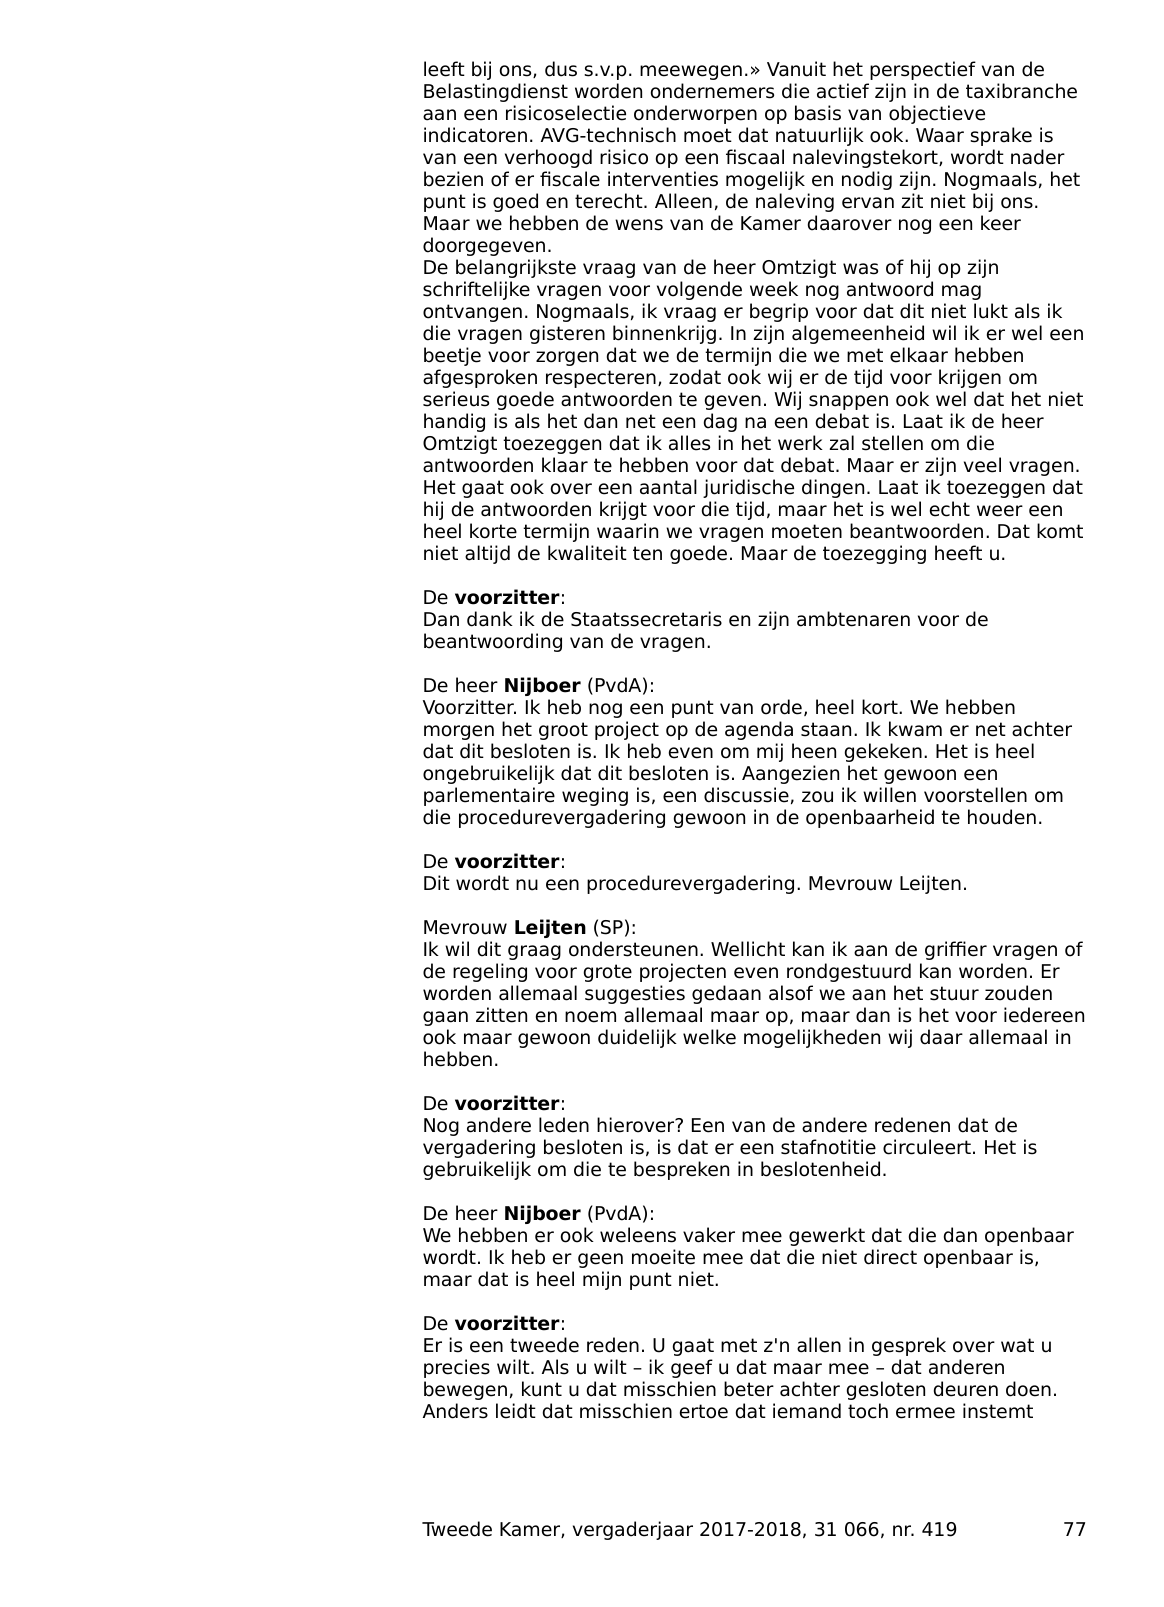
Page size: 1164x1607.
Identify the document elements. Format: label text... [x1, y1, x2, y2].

text We hebben er ook weleens vaker mee gewerkt dat die dan openbaar wordt. Ik heb er geen moeite mee dat die niet direct openbaar is, maar dat is heel mijn punt niet. [422, 1225, 1087, 1291]
text De voorzitter: [422, 851, 1087, 873]
text Nog andere leden hierover? Een van de andere redenen dat de vergadering besloten is, is dat er een stafnotitie circuleert. Het is gebruikelijk om die te bespreken in beslotenheid. [422, 1115, 1087, 1181]
text Mevrouw Leijten (SP): [422, 917, 1087, 939]
text Voorzitter. Ik heb nog een punt van orde, heel kort. We hebben morgen het groot project op de agenda staan. Ik kwam er net achter dat dit besloten is. Ik heb even om mij heen gekeken. Het is heel ongebruikelijk dat dit besloten is. Aangezien het gewoon een parlementaire weging is, een discussie, zou ik willen voorstellen om die procedurevergadering gewoon in de openbaarheid te houden. [422, 697, 1087, 829]
text De voorzitter: [422, 1093, 1087, 1115]
text De voorzitter: [422, 1313, 1087, 1335]
text De heer Nijboer (PvdA): [422, 675, 1087, 697]
text De belangrijkste vraag van de heer Omtzigt was of hij op zijn schriftelijke vragen voor volgende week nog antwoord mag ontvangen. Nogmaals, ik vraag er begrip voor dat dit niet lukt als ik die vragen gisteren binnenkrijg. In zijn algemeenheid wil ik er wel een beetje voor zorgen dat we de termijn die we met elkaar hebben afgesproken respecteren, zodat ook wij er de tijd voor krijgen om serieus goede antwoorden te geven. Wij snappen ook wel dat het niet handig is als het dan net een dag na een debat is. Laat ik de heer Omtzigt toezeggen dat ik alles in het werk zal stellen om die antwoorden klaar te hebben voor dat debat. Maar er zijn veel vragen. Het gaat ook over een aantal juridische dingen. Laat ik toezeggen dat hij de antwoorden krijgt voor die tijd, maar het is wel echt weer een heel korte termijn waarin we vragen moeten beantwoorden. Dat komt niet altijd de kwaliteit ten goede. Maar de toezegging heeft u. [422, 257, 1087, 564]
text Er is een tweede reden. U gaat met z'n allen in gesprek over wat u precies wilt. Als u wilt – ik geef u dat maar mee – dat anderen bewegen, kunt u dat misschien beter achter gesloten deuren doen. Anders leidt dat misschien ertoe dat iemand toch ermee instemt [422, 1335, 1087, 1423]
text De voorzitter: [422, 587, 1087, 609]
text Dan dank ik de Staatssecretaris en zijn ambtenaren voor de beantwoording van de vragen. [422, 609, 1087, 653]
text Ik wil dit graag ondersteunen. Wellicht kan ik aan de griffier vragen of de regeling voor grote projecten even rondgestuurd kan worden. Er worden allemaal suggesties gedaan alsof we aan het stuur zouden gaan zitten en noem allemaal maar op, maar dan is het voor iedereen ook maar gewoon duidelijk welke mogelijkheden wij daar allemaal in hebben. [422, 939, 1087, 1071]
text leeft bij ons, dus s.v.p. meewegen.» Vanuit het perspectief van de Belastingdienst worden ondernemers die actief zijn in de taxibranche aan een risicoselectie onderworpen op basis van objectieve indicatoren. AVG-technisch moet dat natuurlijk ook. Waar sprake is van een verhoogd risico op een fiscaal nalevingstekort, wordt nader bezien of er fiscale interventies mogelijk en nodig zijn. Nogmaals, het punt is goed en terecht. Alleen, de naleving ervan zit niet bij ons. Maar we hebben de wens van de Kamer daarover nog een keer doorgegeven. [422, 59, 1087, 257]
text De heer Nijboer (PvdA): [422, 1203, 1087, 1225]
text Dit wordt nu een procedurevergadering. Mevrouw Leijten. [422, 873, 1087, 895]
